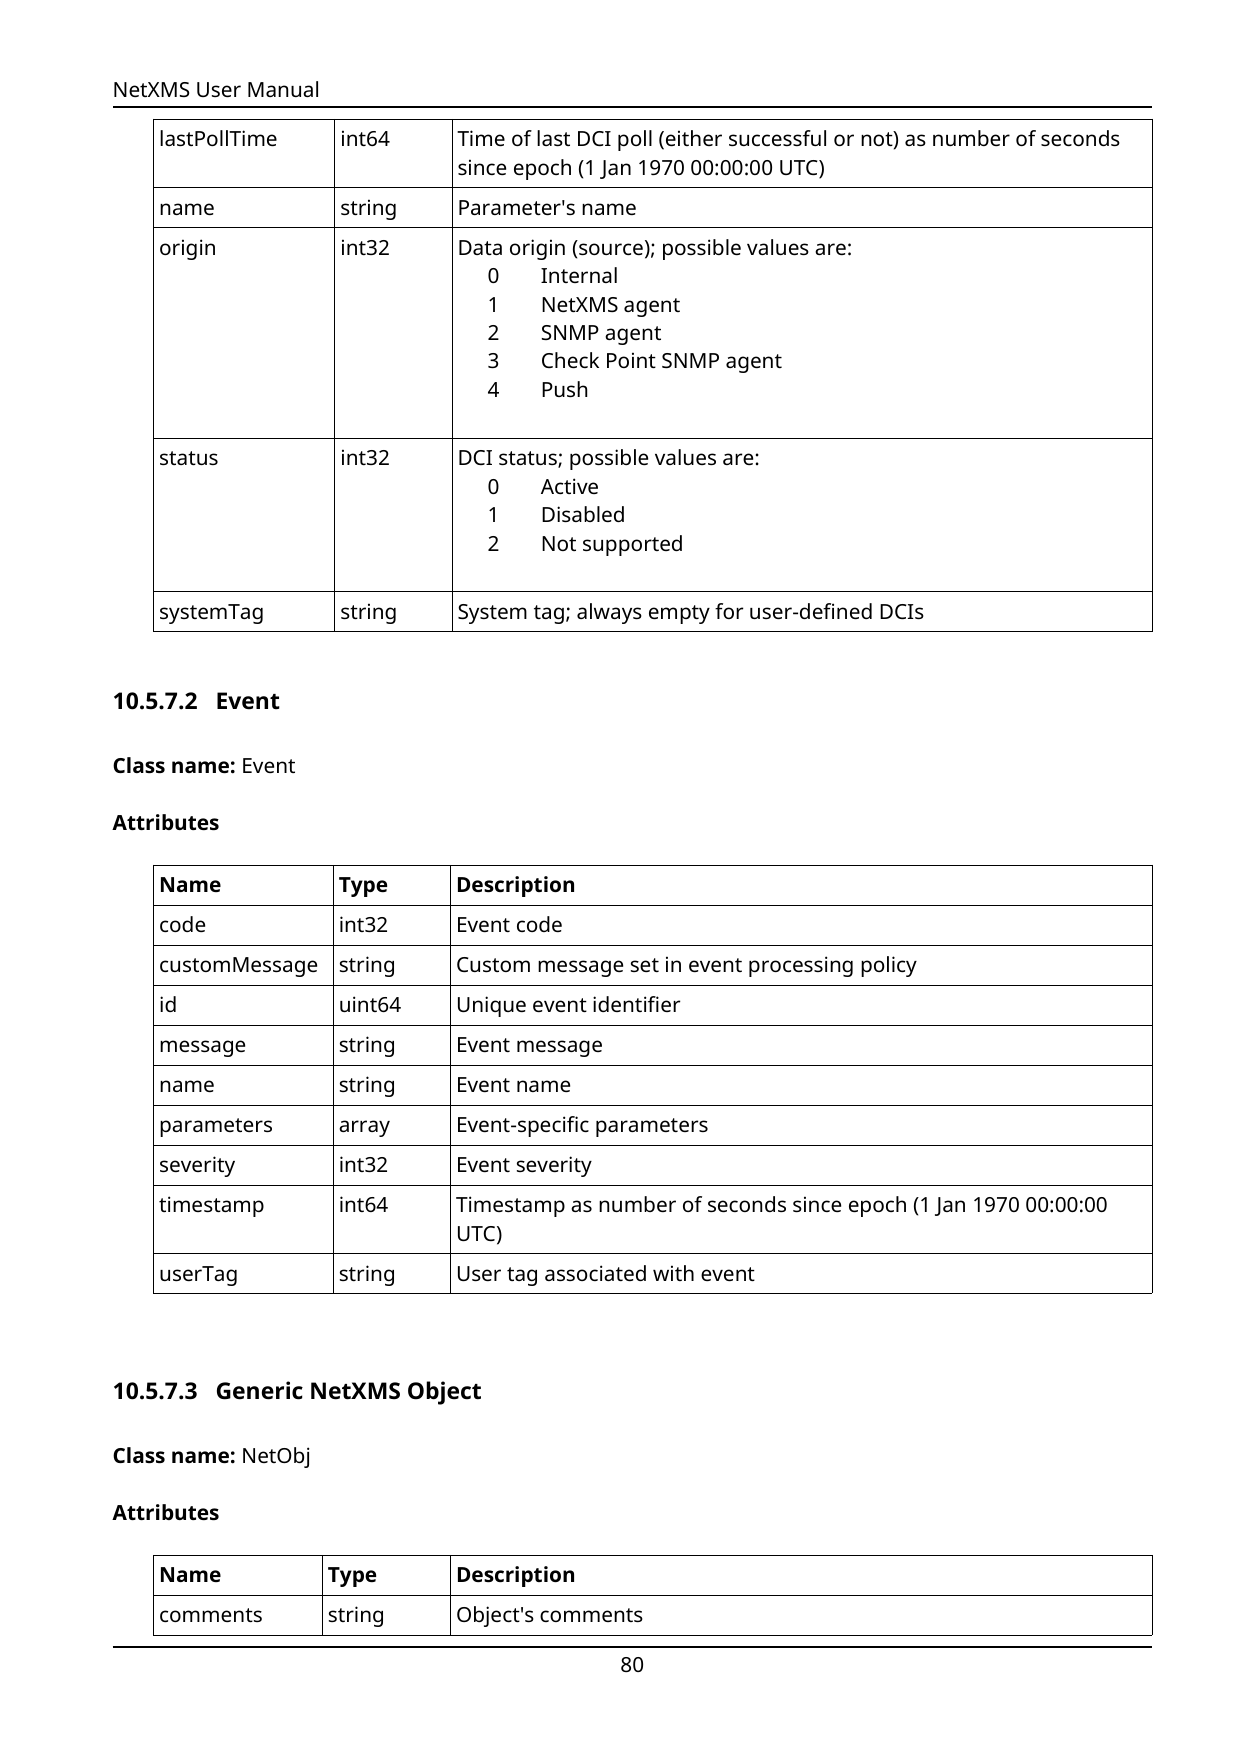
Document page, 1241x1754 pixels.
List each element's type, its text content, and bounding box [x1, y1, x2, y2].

table_cell string [334, 1066, 450, 1104]
table_cell parameters [154, 1106, 333, 1144]
table_cell 1 [488, 500, 541, 529]
table_cell userTag [154, 1254, 333, 1293]
table_header 0 [488, 472, 541, 500]
table_cell 3 [488, 347, 541, 375]
table_cell Object's comments [451, 1596, 1152, 1635]
table_cell string [335, 592, 452, 631]
table_cell string [334, 1254, 450, 1293]
table_cell Check Point SNMP agent [541, 347, 1145, 375]
table_cell array [334, 1106, 450, 1144]
table_header 0 [488, 261, 541, 290]
table_cell systemTag [154, 592, 334, 631]
table_header Name [154, 866, 333, 904]
table_cell Parameter's name [453, 188, 1152, 227]
table_cell Push [541, 375, 1145, 403]
table_cell string [334, 1026, 450, 1064]
table_header Description [451, 1556, 1152, 1595]
table_cell timestamp [154, 1186, 333, 1253]
table_cell Disabled [541, 500, 1145, 529]
table_cell string [334, 946, 450, 984]
table_cell Event severity [451, 1146, 1152, 1184]
table_cell 2 [488, 318, 541, 347]
table_cell int64 [334, 1186, 450, 1253]
table_cell 1 [488, 290, 541, 318]
table_cell int32 [334, 906, 450, 944]
table_cell int32 [334, 1146, 450, 1184]
text Attributes [112, 808, 1152, 836]
subtitle Event [112, 685, 1152, 716]
table_cell Data origin (source); possible values are: [453, 228, 1152, 438]
table_cell severity [154, 1146, 333, 1184]
table_cell string [323, 1596, 450, 1635]
table_cell Not supported [541, 529, 1145, 557]
table_cell Custom message set in event processing policy [451, 946, 1152, 984]
table_header Description [451, 866, 1152, 904]
table_cell int32 [335, 439, 452, 591]
table_cell User tag associated with event [451, 1254, 1152, 1293]
table_cell name [154, 1066, 333, 1104]
text Class name: Event [112, 751, 1152, 779]
table_cell Timestamp as number of seconds since epoch (1 Jan 1970 00:00:00 UTC) [451, 1186, 1152, 1253]
table_cell code [154, 906, 333, 944]
subtitle Generic NetXMS Object [112, 1375, 1152, 1406]
table_cell 4 [488, 375, 541, 403]
table_header Type [323, 1556, 450, 1595]
table_cell Event code [451, 906, 1152, 944]
text Attributes [112, 1498, 1152, 1526]
table_cell NetXMS agent [541, 290, 1145, 318]
table_cell message [154, 1026, 333, 1064]
table_cell lastPollTime [154, 120, 334, 187]
table_header Internal [541, 261, 1145, 290]
table_cell int64 [335, 120, 452, 187]
table_cell status [154, 439, 334, 591]
table_cell id [154, 986, 333, 1024]
table_cell 2 [488, 529, 541, 557]
table_cell int32 [335, 228, 452, 438]
table_header Name [154, 1556, 322, 1595]
table_cell Unique event identifier [451, 986, 1152, 1024]
table_cell SNMP agent [541, 318, 1145, 347]
table_cell uint64 [334, 986, 450, 1024]
table_cell origin [154, 228, 334, 438]
table_cell System tag; always empty for user-defined DCIs [453, 592, 1152, 631]
table_cell Event message [451, 1026, 1152, 1064]
table_cell name [154, 188, 334, 227]
table_header Type [334, 866, 450, 904]
table_cell Event-specific parameters [451, 1106, 1152, 1144]
table_header Active [541, 472, 1145, 500]
table_cell Time of last DCI poll (either successful or not) as number of seconds since epoch (1 Jan 1970 00:00:00 UTC) [453, 120, 1152, 187]
table_cell DCI status; possible values are: [453, 439, 1152, 591]
table_cell comments [154, 1596, 322, 1635]
table_cell string [335, 188, 452, 227]
table_cell Event name [451, 1066, 1152, 1104]
table_cell customMessage [154, 946, 333, 984]
text Class name: NetObj [112, 1441, 1152, 1469]
